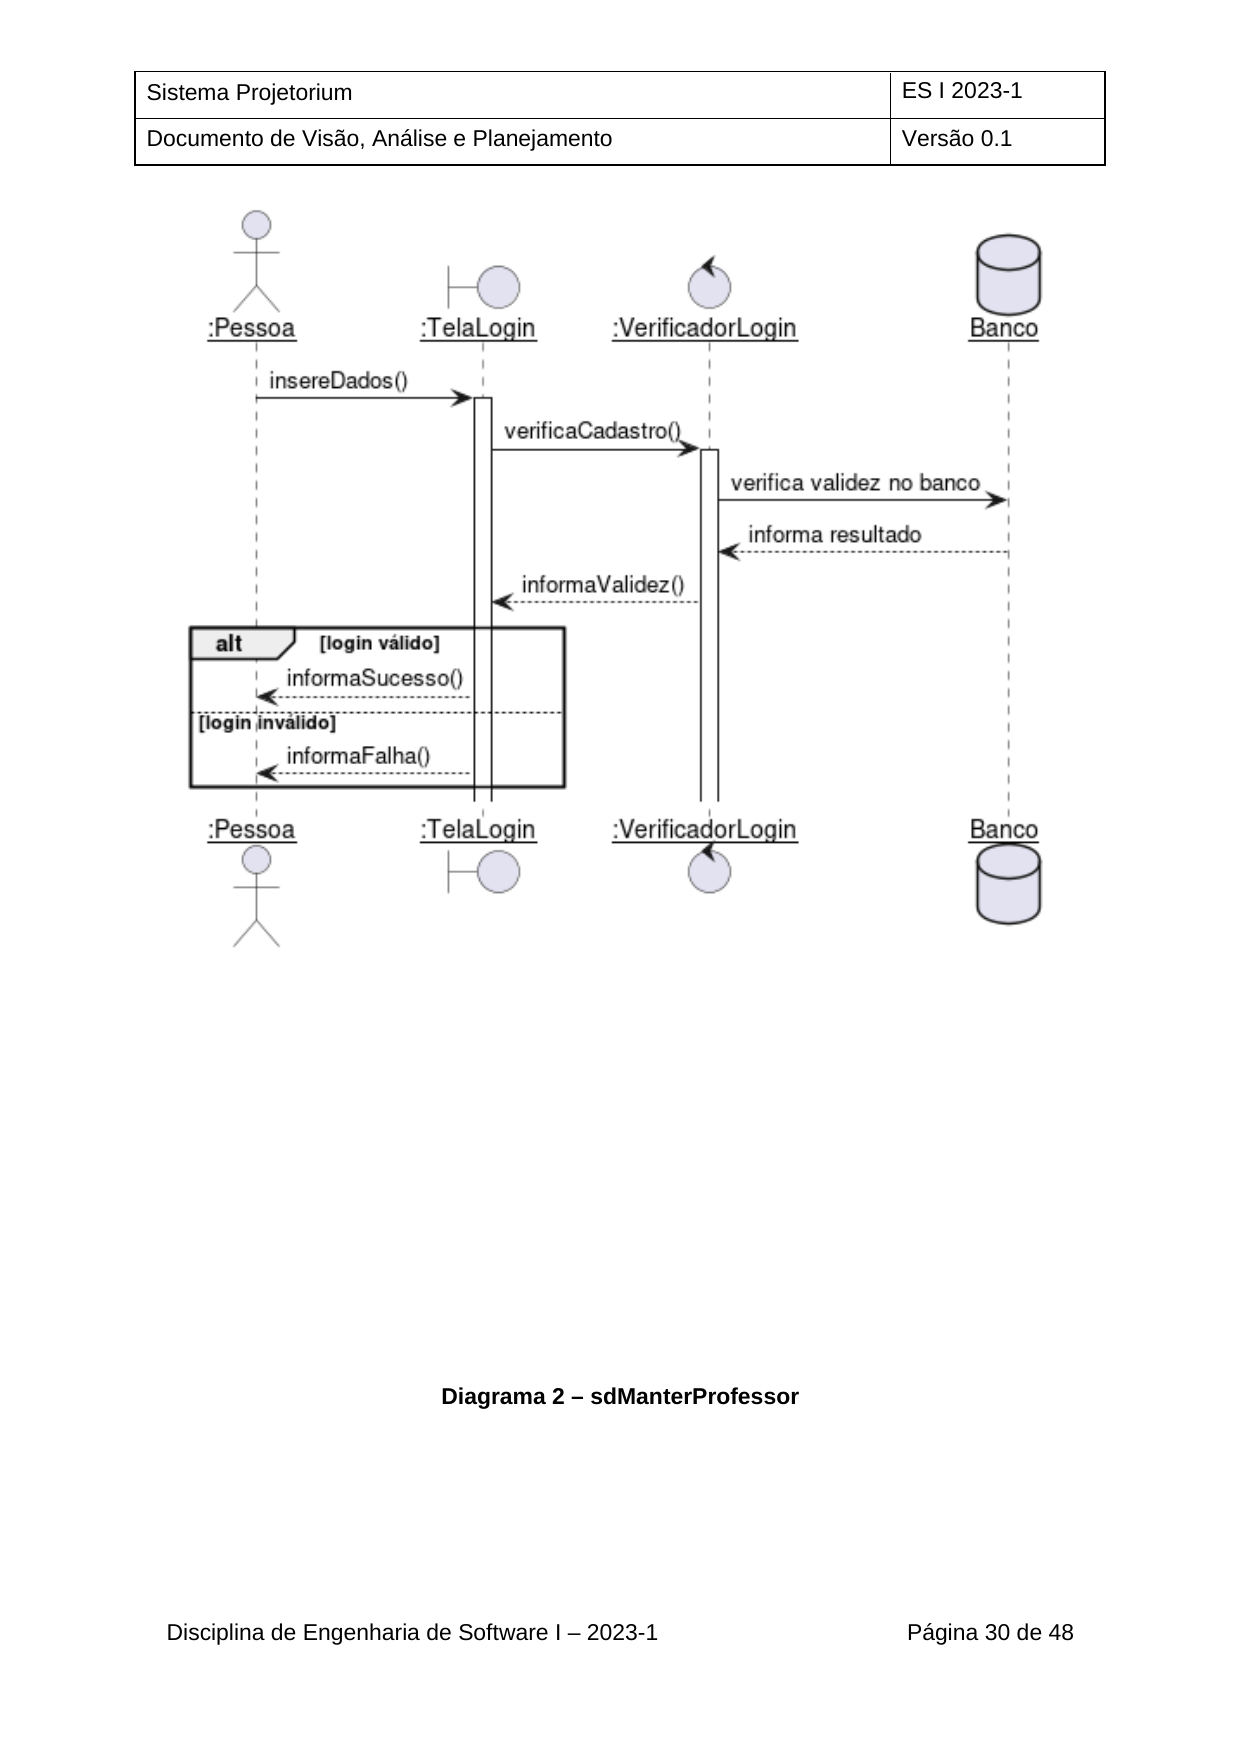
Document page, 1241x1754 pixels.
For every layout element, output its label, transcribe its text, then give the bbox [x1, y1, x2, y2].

text Diagrama 2 – sdManterProfessor [148, 1383, 1092, 1409]
picture [173, 202, 1067, 956]
